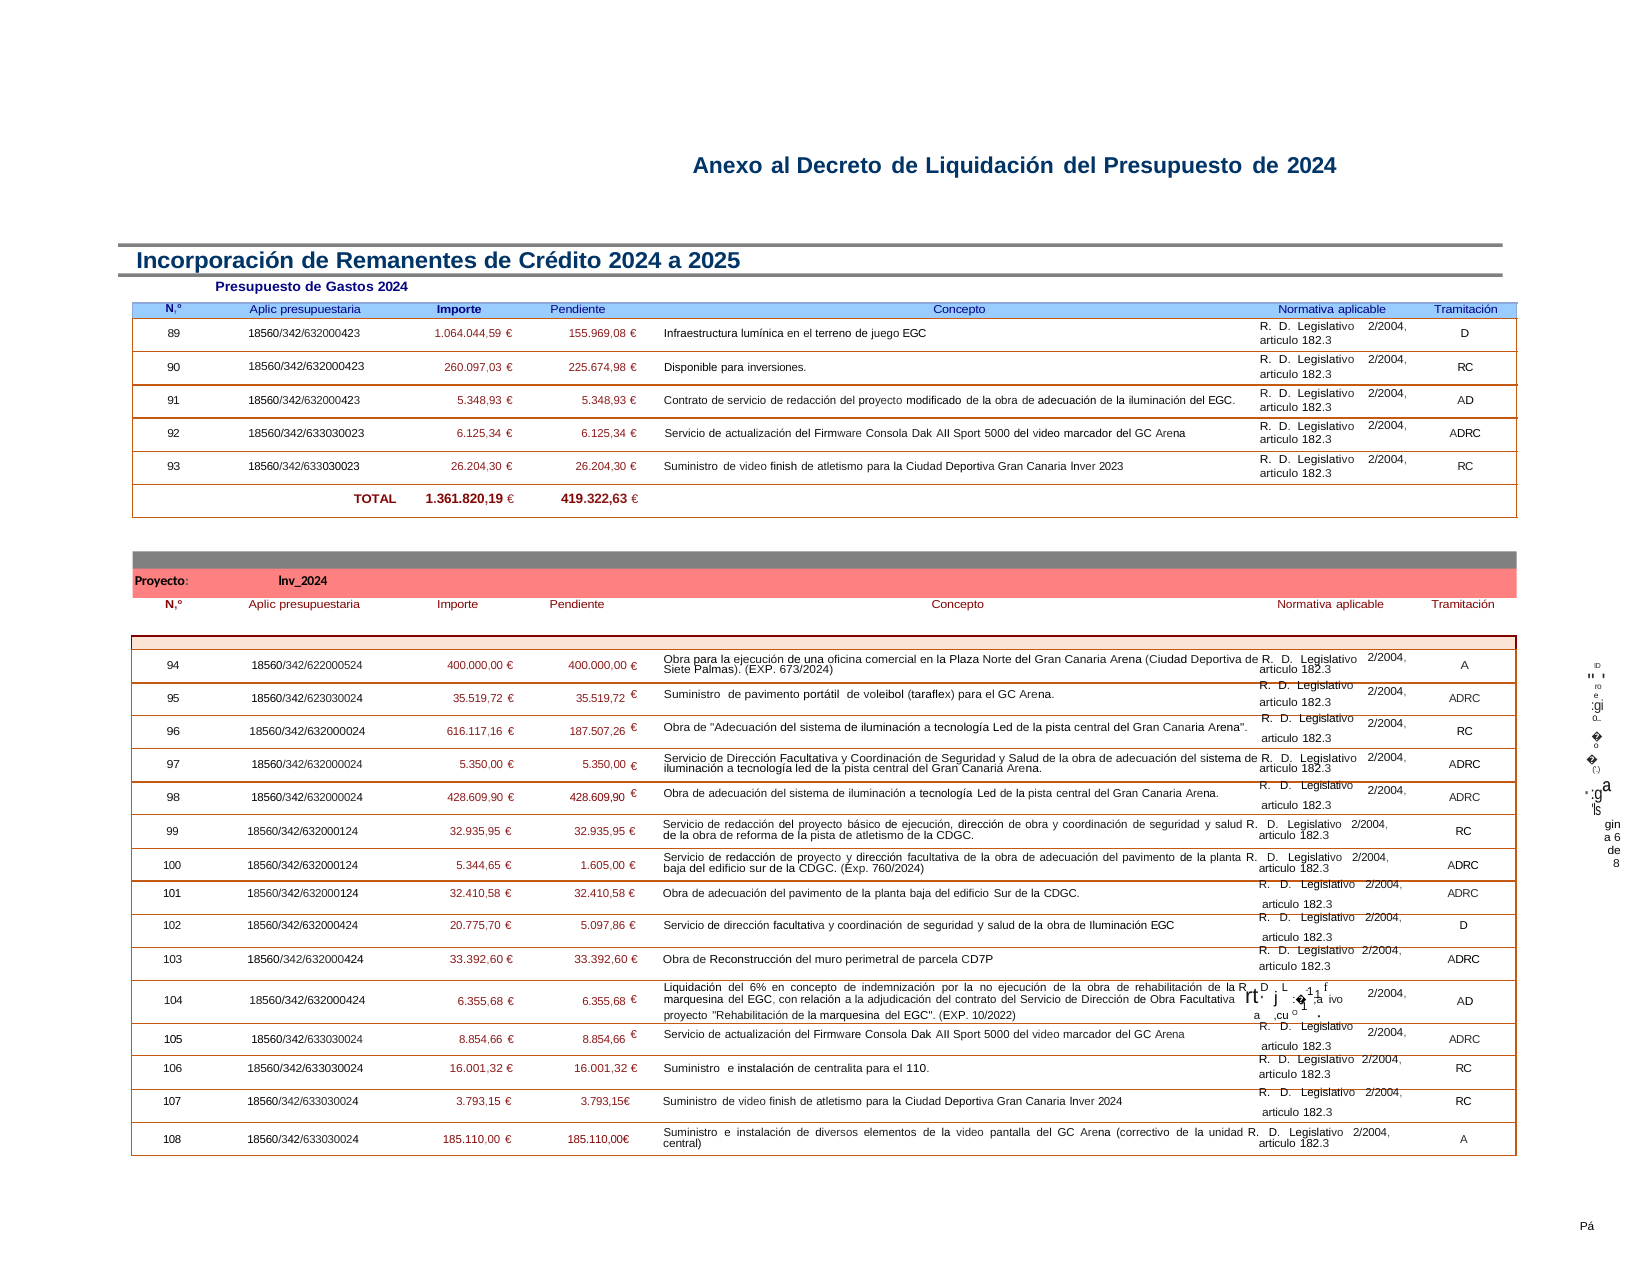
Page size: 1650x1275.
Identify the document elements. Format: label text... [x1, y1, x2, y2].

table_cell 98 [132, 783, 215, 814]
table_cell RC [1419, 352, 1516, 384]
table_cell 2/2004, [1362, 749, 1427, 781]
table_cell ADRC [1427, 684, 1515, 715]
table_cell 101 18560/342/632000124 32.410,58 € 32.410,58 € Obra de adecuación del pavimento de la planta baja del edificio Sur de la CDGC. R. D. Legislativo 2/2004, ADRC articulo 182.3 [132, 882, 1515, 913]
table_cell [1419, 485, 1516, 517]
table_cell ADRC [1427, 749, 1515, 781]
table_cell € 428.609,90 [504, 783, 628, 814]
table_cell RC [1419, 452, 1516, 483]
text N,º Aplic presupuestaria Importe Pendiente Concepto Normativa aplicable Tramitación [165, 548, 1521, 611]
table_cell D [1419, 319, 1516, 351]
table_cell € 8.854,66 [504, 1024, 628, 1055]
table_cell 18560/342/623030024 [215, 684, 404, 715]
text gina 6 de 8 [1600, 817, 1621, 870]
text ('.) [1574, 766, 1619, 774]
table_cell € Suministro de pavimento portátil de voleibol (taraflex) para el GC Arena. R. D. Legislativo articulo 182.3 [628, 684, 1362, 715]
table_cell € Servicio de Dirección Facultativa y Coordinación de Seguridad y Salud de la obra de adecuación del sistema de R. D. Legislativo iluminación a tecnología led de la pista central del Gran Canaria Arena. articulo 182.3 [628, 749, 1362, 781]
text ·:gª [1574, 778, 1619, 806]
table_cell ADRC [1427, 1024, 1515, 1055]
table_cell € 6.355,68 [504, 981, 628, 1022]
table_cell € Obra para la ejecución de una oficina comercial en la Plaza Norte del Gran Canaria Arena (Ciudad Deportiva de R. D. Legislativo Siete Palmas). (EXP. 673/2024) articulo 182.3 [628, 650, 1362, 682]
table_cell 107 18560/342/633030024 3.793,15 € 3.793,15€ Suministro de video finish de atletismo para la Ciudad Deportiva Gran Canaria lnver 2024 R. D. Legislativo 2/2004, RC articulo 182.3 [132, 1090, 1515, 1122]
table_cell 6.125,34 € 6.125,34 € Servicio de actualización del Firmware Consola Dak AII Sport 5000 del video marcador del GC Arena [410, 419, 1254, 451]
table_cell 18560/342/632000424 [215, 981, 404, 1022]
table_cell 6.355,68 [404, 981, 504, 1022]
table_cell Liquidación del 6% en concepto de indemnización por la no ejecución de la obra de rehabilitación de la R D L . 1 f € marquesina del EGC, con relación a la adjudicación del contrato del Servicio de Dirección de Obra Facultativa rt· j :�1;a ivo proyecto "Rehabilitación de la marquesina del EGC". (EXP. 10/2022) a ,cu O 1 • [628, 981, 1362, 1022]
table_cell 18560/342/633030023 [214, 452, 410, 483]
table_cell € Servicio de actualización del Firmware Consola Dak AII Sport 5000 del video marcador del GC Arena R. D. Legislativo articulo 182.3 [628, 1024, 1362, 1055]
table_cell 2/2004, [1362, 783, 1427, 814]
text Pá [1574, 1219, 1594, 1233]
text "ro' [1574, 673, 1619, 694]
text e [1574, 694, 1619, 699]
table_cell 2/2004, [1362, 684, 1427, 715]
table_cell R. D. Legislativo articulo 182.3 [1254, 452, 1362, 483]
table_cell [133, 485, 214, 517]
table_cell 93 [133, 452, 214, 483]
table_cell RC [1427, 716, 1515, 748]
table_header Normativa aplicable [1254, 304, 1419, 318]
table_cell [1254, 485, 1362, 517]
table_cell AD [1427, 981, 1515, 1022]
table_cell 108 18560/342/633030024 185.110,00 € 185.110,00€ Suministro e instalación de diversos elementos de la video pantalla del GC Arena (correctivo de la unidad R. D. Legislativo 2/2004, A central) articulo 182.3 [132, 1123, 1515, 1154]
table_cell ADRC [1427, 783, 1515, 814]
table_cell 1.064.044,59 € 155.969,08 € Infraestructura lumínica en el terreno de juego EGC [410, 319, 1254, 351]
text Incorporación de Remanentes de Crédito 2024 a 2025 [136, 247, 1521, 273]
table_header N,º [133, 304, 214, 318]
table_cell 18560/342/633030024 [215, 1024, 404, 1055]
table_cell [1362, 485, 1419, 517]
table_cell 90 [133, 352, 214, 384]
table_cell 105 [132, 1024, 215, 1055]
table_cell 94 [132, 650, 215, 682]
table_cell 18560/342/632000024 [215, 716, 404, 748]
table_cell R. D. Legislativo articulo 182.3 [1254, 319, 1362, 351]
table_cell ADRC [1419, 419, 1516, 451]
table_cell A [1427, 650, 1515, 682]
table_cell € 35.519,72 [504, 684, 628, 715]
table_cell 2/2004, [1362, 650, 1427, 682]
table_cell € 400.000,00 [504, 650, 628, 682]
table_cell TOTAL [214, 485, 410, 517]
table_cell € 187.507,26 [504, 716, 628, 748]
table_cell 2/2004, [1362, 452, 1419, 483]
table_cell € Obra de adecuación del sistema de iluminación a tecnología Led de la pista central del Gran Canaria Arena. R. D. Legislativo articulo 182.3 [628, 783, 1362, 814]
table_header Tramitación [1419, 304, 1516, 318]
table_cell 91 [133, 386, 214, 417]
table_cell 100 18560/342/632000124 5.344,65 € 1.605,00 € Servicio de redacción de proyecto y dirección facultativa de la obra de adecuación del pavimento de la planta R. D. Legislativo 2/2004, ADRC baja del edificio sur de la CDGC. (Exp. 760/2024) articulo 182.3 [132, 849, 1515, 880]
table_cell 18560/342/632000024 [215, 749, 404, 781]
text [125, 635, 1523, 1178]
text :gi [1574, 699, 1621, 713]
table_cell 18560/342/632000024 [215, 783, 404, 814]
table_cell € Obra de "Adecuación del sistema de iluminación a tecnología Led de la pista central del Gran Canaria Arena". R. D. Legislativo articulo 182.3 [628, 716, 1362, 748]
table_cell 95 [132, 684, 215, 715]
table_cell 2/2004, [1362, 716, 1427, 748]
table_cell 102 18560/342/632000424 20.775,70 € 5.097,86 € Servicio de dirección facultativa y coordinación de seguridad y salud de la obra de Iluminación EGC R. D. Legislativo 2/2004, D articulo 182.3 [132, 915, 1515, 947]
table_cell R. D. Legislativo articulo 182.3 [1254, 386, 1362, 417]
table_cell 2/2004, [1362, 419, 1419, 451]
table_cell 18560/342/632000423 [214, 352, 410, 384]
text � [1574, 731, 1621, 743]
table_cell 26.204,30 € 26.204,30 € Suministro de video finish de atletismo para la Ciudad Deportiva Gran Canaria lnver 2023 [410, 452, 1254, 483]
table_cell R. D. Legislativo articulo 182.3 [1254, 419, 1362, 451]
table_cell 18560/342/632000423 [214, 386, 410, 417]
table_cell 5.348,93 € 5.348,93 € Contrato de servicio de redacción del proyecto modificado de la obra de adecuación de la iluminación del EGC. [410, 386, 1254, 417]
text ID [1574, 662, 1621, 671]
table_cell 89 [133, 319, 214, 351]
table_cell 2/2004, [1362, 352, 1419, 384]
table_cell 92 [133, 419, 214, 451]
table_cell 2/2004, [1362, 386, 1419, 417]
table_cell AD [1419, 386, 1516, 417]
text o [1574, 743, 1620, 750]
text � [1574, 755, 1610, 766]
table_cell 18560/342/632000423 [214, 319, 410, 351]
table_cell 2/2004, [1362, 1024, 1427, 1055]
table_cell 18560/342/633030023 [214, 419, 410, 451]
table_cell 428.609,90 [404, 783, 504, 814]
table_header Importe Pendiente Concepto [410, 304, 1254, 318]
table_cell 104 [132, 981, 215, 1022]
table_header Aplic presupuestaria [214, 304, 410, 318]
table_cell € 5.350,00 [504, 749, 628, 781]
table_cell 35.519,72 [404, 684, 504, 715]
table_cell 18560/342/622000524 [215, 650, 404, 682]
table_cell 5.350,00 [404, 749, 504, 781]
table_cell 1.361.820,19 € 419.322,63 € [410, 485, 1254, 517]
table_header [132, 637, 1515, 649]
table_cell 260.097,03 € 225.674,98 € Disponible para inversiones. [410, 352, 1254, 384]
table_cell 400.000,00 [404, 650, 504, 682]
text 'ls [1574, 806, 1619, 817]
table_cell 616.117,16 [404, 716, 504, 748]
table_cell 2/2004, [1362, 319, 1419, 351]
table_cell 96 [132, 716, 215, 748]
table_cell 97 [132, 749, 215, 781]
table_cell 99 18560/342/632000124 32.935,95 € 32.935,95 € Servicio de redacción del proyecto básico de ejecución, dirección de obra y coordinación de seguridad y salud R. D. Legislativo 2/2004, RC de la obra de reforma de la pista de atletismo de la CDGC. articulo 182.3 [132, 815, 1515, 847]
table_cell 106 18560/342/633030024 16.001,32 € 16.001,32 € Suministro e instalación de centralita para el 110. R. D. Legislativo 2/2004, RC articulo 182.3 [132, 1056, 1515, 1088]
table_cell R. D. Legislativo articulo 182.3 [1254, 352, 1362, 384]
table_cell 8.854,66 [404, 1024, 504, 1055]
text Presupuesto de Gastos 2024 [215, 279, 1521, 294]
table_cell 2/2004, [1362, 981, 1427, 1022]
text o.. [1574, 713, 1620, 723]
table_cell 103 18560/342/632000424 33.392,60 € 33.392,60 € Obra de Reconstrucción del muro perimetral de parcela CD7P R. D. Legislativo 2/2004, ADRC articulo 182.3 [132, 948, 1515, 979]
